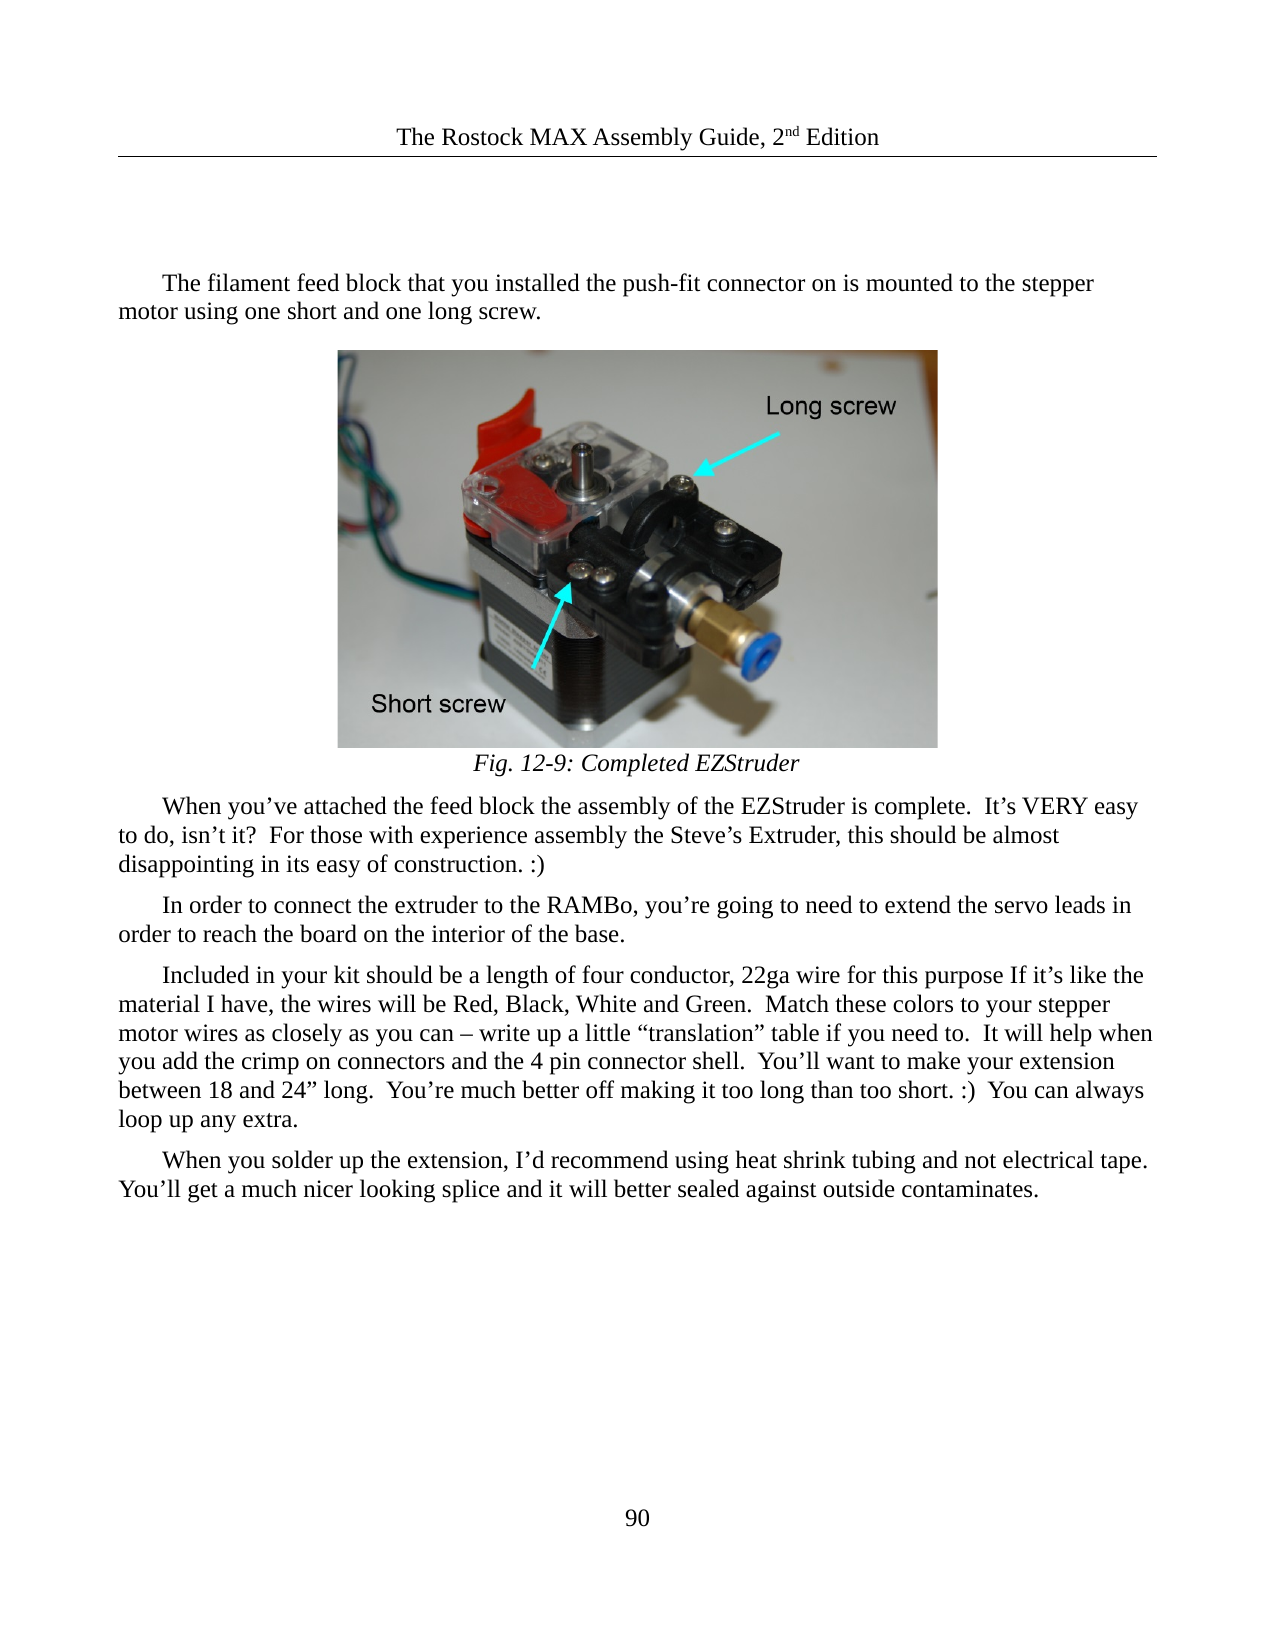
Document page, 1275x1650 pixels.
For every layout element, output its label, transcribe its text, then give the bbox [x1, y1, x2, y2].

picture [337, 350, 938, 748]
text Fig. 12-9: Completed EZStruder [337, 748, 937, 777]
text In order to connect the extruder to the RAMBo, you’re going to need to extend the servo leads in order to reach the board on the interior of the base. [118, 890, 1157, 948]
text Included in your kit should be a length of four conductor, 22ga wire for this purpose If it’s like the material I have, the wires will be Red, Black, White and Green. Match these colors to your stepper motor wires as closely as you can – write up a little “translation” table if you need to. It will help when you add the crimp on connectors and the 4 pin connector shell. You’ll want to make your extension between 18 and 24” long. You’re much better off making it too long than too short. :) You can always loop up any extra. [118, 960, 1157, 1133]
text The filament feed block that you installed the push-fit connector on is mounted to the stepper motor using one short and one long screw. [118, 268, 1157, 325]
text When you’ve attached the feed block the assembly of the EZStruder is complete. It’s VERY easy to do, isn’t it? For those with experience assembly the Steve’s Extruder, this should be almost disappointing in its easy of construction. :) [118, 791, 1157, 878]
text When you solder up the extension, I’d recommend using heat shrink tubing and not electrical tape. You’ll get a much nicer looking splice and it will better sealed against outside contaminates. [118, 1145, 1157, 1203]
